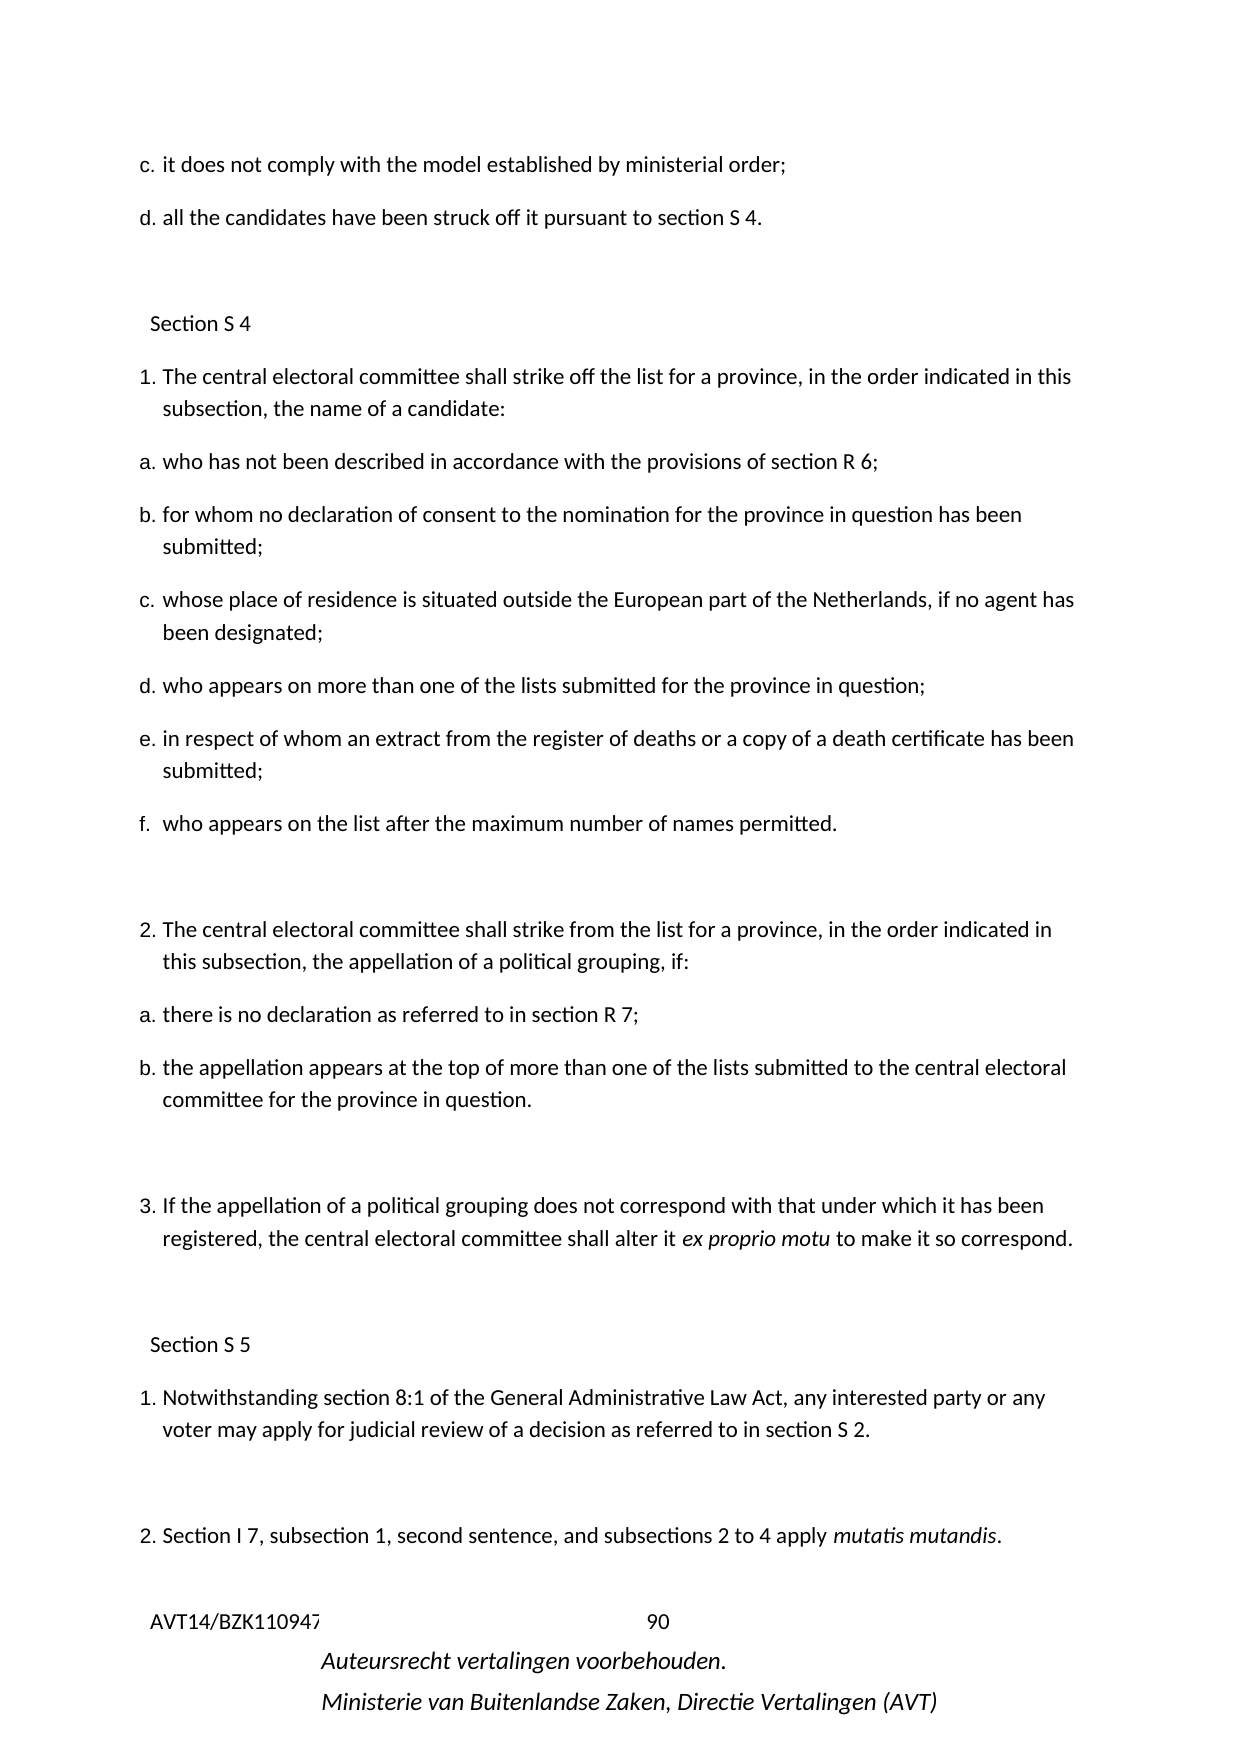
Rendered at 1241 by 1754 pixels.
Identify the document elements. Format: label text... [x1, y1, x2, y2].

list the appellation appears at the top of more than one of the lists submitted to the central electoral committee for the province in question. [139, 1053, 1090, 1113]
list The central electoral committee shall strike off the list for a province, in the order indicated in this subsection, the name of a candidate: [139, 362, 1090, 422]
list who appears on more than one of the lists submitted for the province in question; [139, 671, 1090, 699]
list there is no declaration as referred to in section R 7; [139, 1000, 1090, 1028]
list for whom no declaration of consent to the nomination for the province in question has been submitted; [139, 500, 1090, 561]
list The central electoral committee shall strike from the list for a province, in the order indicated in this subsection, the appellation of a political grouping, if: [139, 915, 1090, 975]
list it does not comply with the model established by ministerial order; [139, 150, 1090, 178]
list Section I 7, subsection 1, second sentence, and subsections 2 to 4 apply mutatis mutandis. [139, 1521, 1090, 1549]
list Notwithstanding section 8:1 of the General Administrative Law Act, any interested party or any voter may apply for judicial review of a decision as referred to in section S 2. [139, 1383, 1090, 1443]
list who appears on the list after the maximum number of names permitted. [139, 809, 1090, 837]
list all the candidates have been struck off it pursuant to section S 4. [139, 203, 1090, 231]
list whose place of residence is situated outside the European part of the Netherlands, if no agent has been designated; [139, 586, 1090, 646]
list in respect of whom an extract from the register of deaths or a copy of a death certificate has been submitted; [139, 724, 1090, 784]
list If the appellation of a political grouping does not correspond with that under which it has been registered, the central electoral committee shall alter it ex proprio motu to make it so correspond. [139, 1191, 1090, 1252]
text Section S 4 [150, 309, 1090, 337]
text Section S 5 [150, 1330, 1090, 1358]
list who has not been described in accordance with the provisions of section R 6; [139, 447, 1090, 475]
